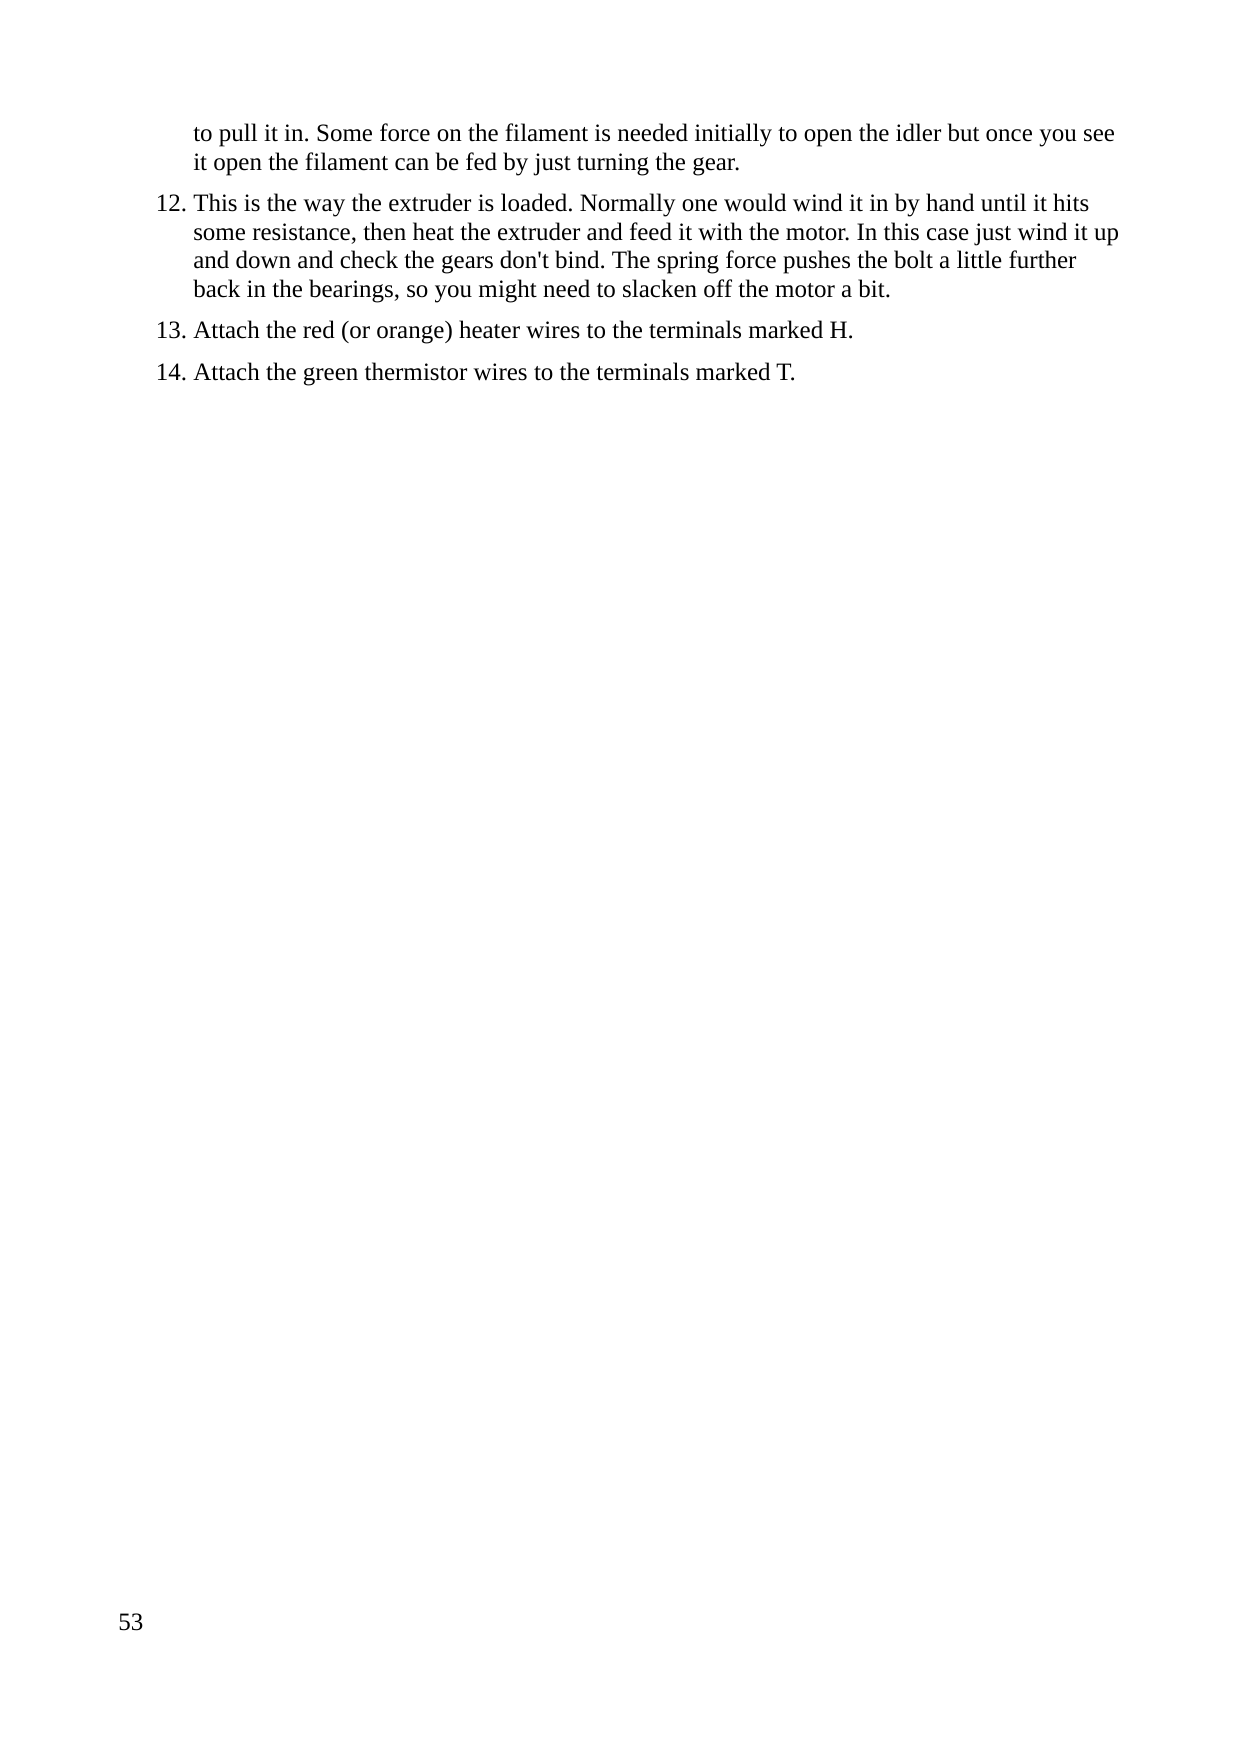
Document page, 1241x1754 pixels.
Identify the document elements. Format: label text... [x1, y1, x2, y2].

list Attach the green thermistor wires to the terminals marked T. [156, 357, 1122, 386]
list Attach the red (or orange) heater wires to the terminals marked H. [156, 316, 1122, 344]
list This is the way the extruder is loaded. Normally one would wind it in by hand until it hits some resistance, then heat the extruder and feed it with the motor. In this case just wind it up and down and check the gears don't bind. The spring force pushes the bolt a little further back in the bearings, so you might need to slacken off the motor a bit. [156, 188, 1122, 303]
list to pull it in. Some force on the filament is needed initially to open the idler but once you see it open the filament can be fed by just turning the gear. [156, 118, 1122, 176]
